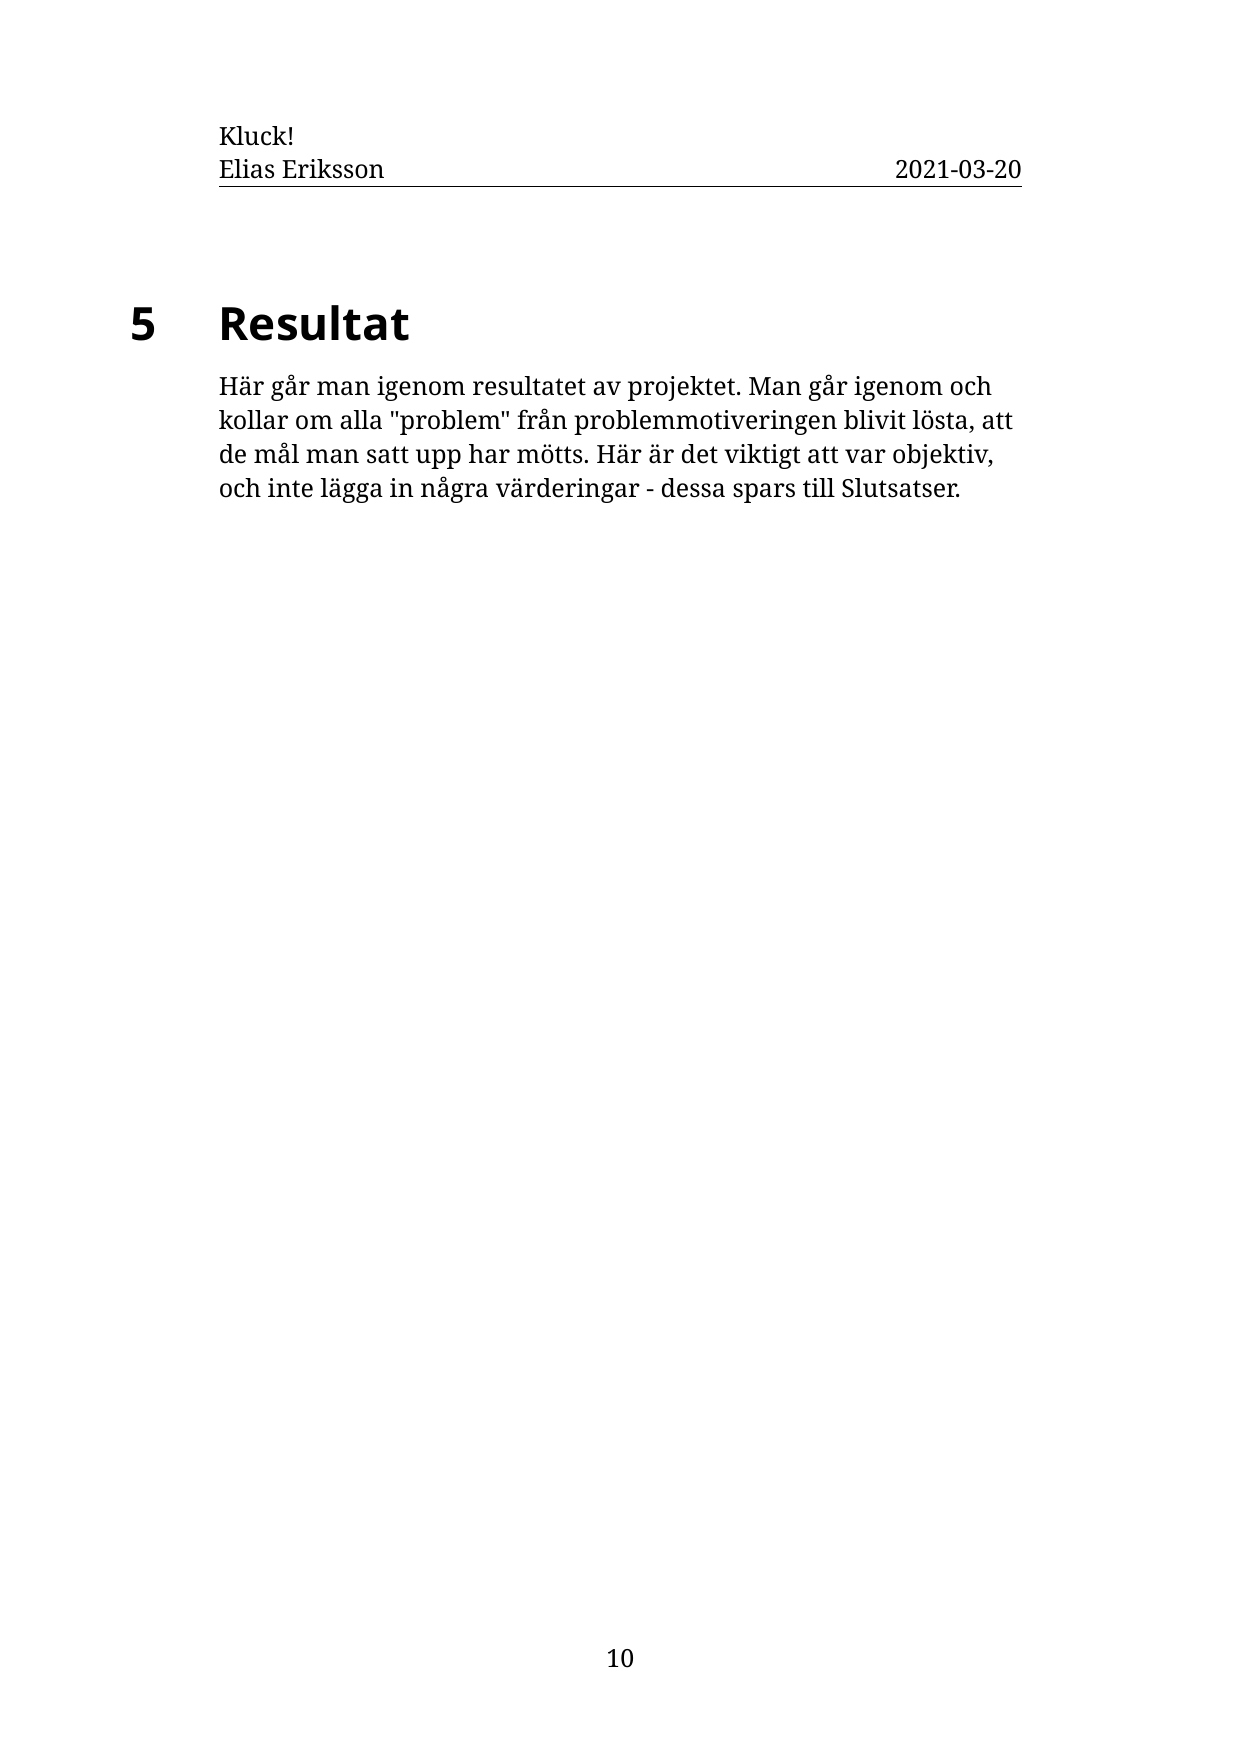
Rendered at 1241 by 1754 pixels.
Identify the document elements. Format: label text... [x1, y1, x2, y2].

subtitle Resultat [130, 291, 1022, 353]
text Här går man igenom resultatet av projektet. Man går igenom och kollar om alla "problem" från problemmotiveringen blivit lösta, att de mål man satt upp har mötts. Här är det viktigt att var objektiv, och inte lägga in några värderingar - dessa spars till Slutsatser. [218, 369, 1022, 505]
